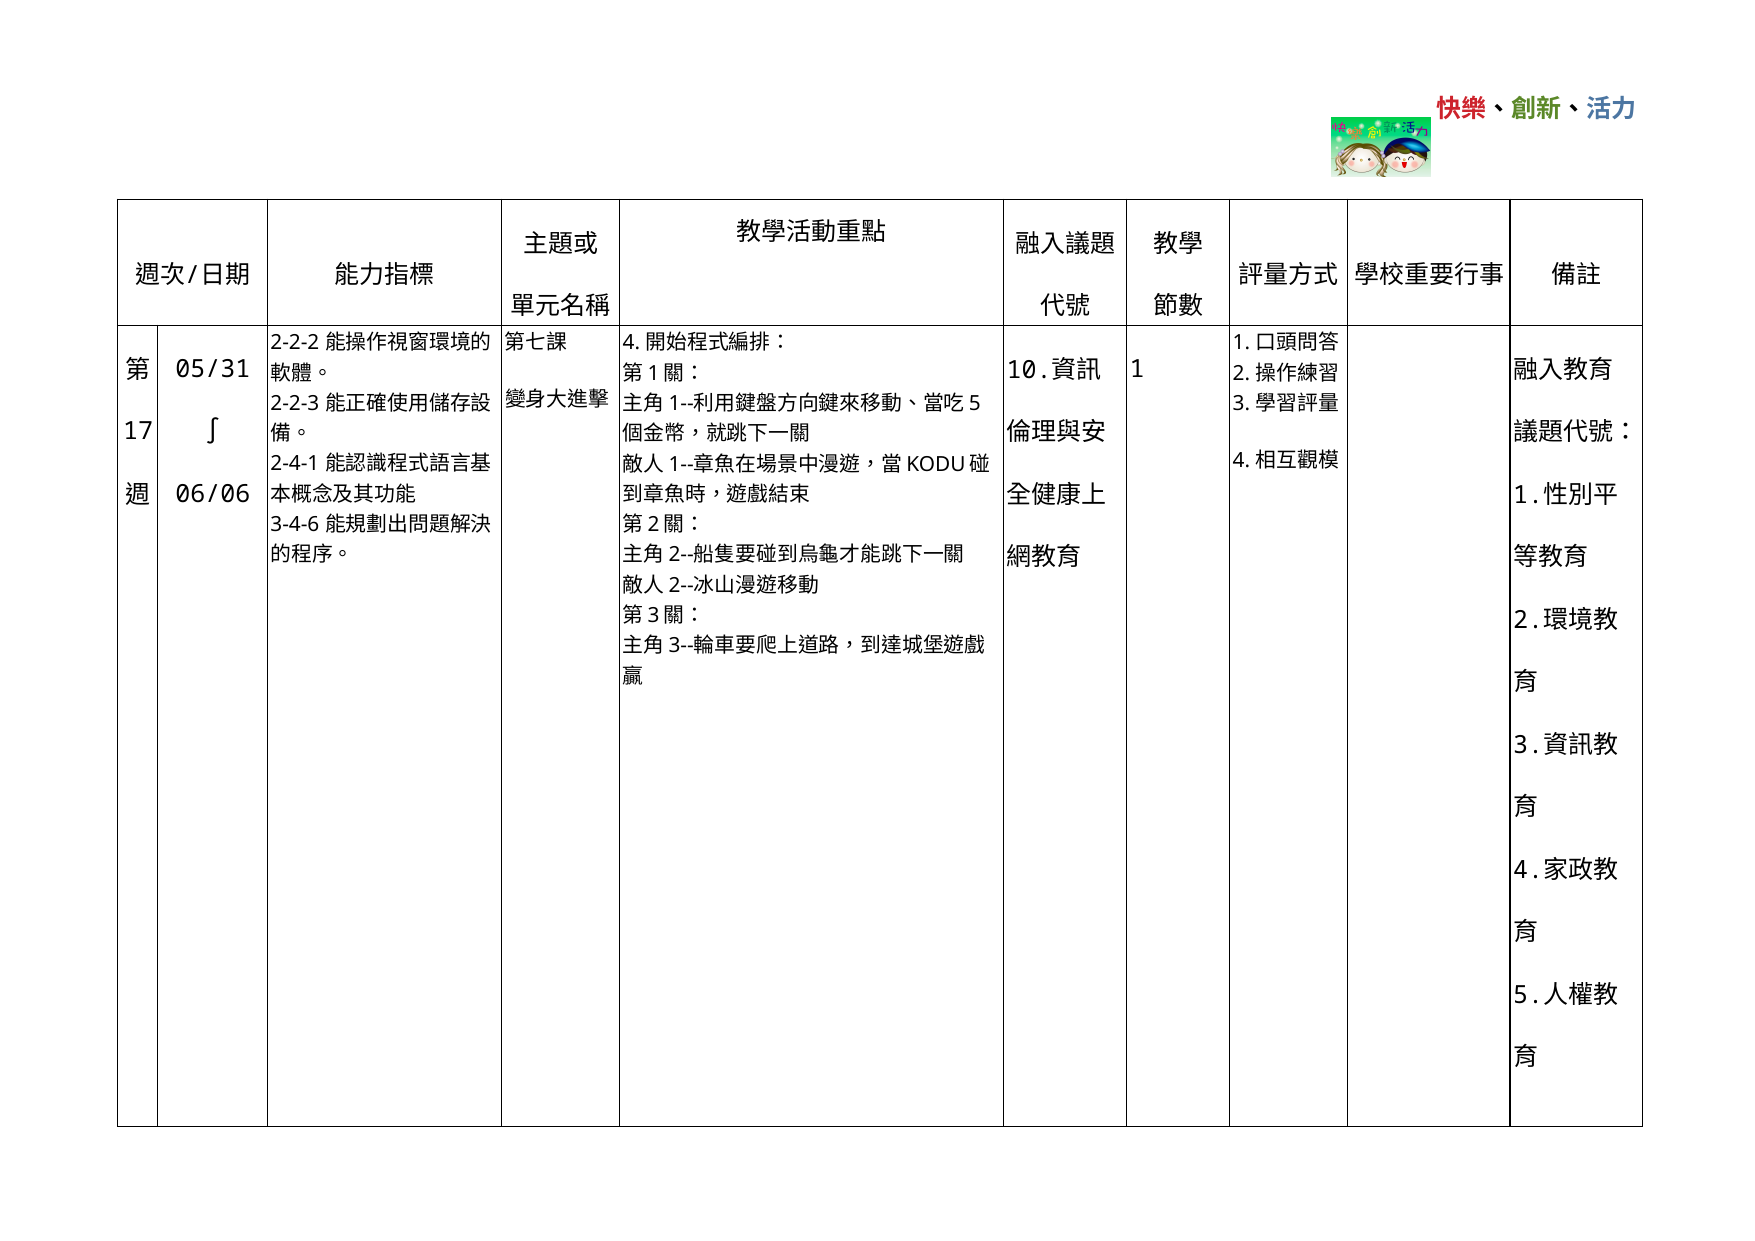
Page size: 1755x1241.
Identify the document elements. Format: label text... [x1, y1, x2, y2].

table_cell 1 [1127, 326, 1229, 1126]
table_header 教學活動重點 [620, 200, 1003, 324]
table_header 主題或 單元名稱 [502, 200, 619, 324]
table_header 評量方式 [1230, 200, 1347, 324]
table_cell 4. 開始程式編排： 第1關： 主角1--利用鍵盤方向鍵來移動、當吃5個金幣，就跳下一關 敵人1--章魚在場景中漫遊，當KODU碰到章魚時，遊戲結束 第2關： 主角2--船隻要碰到烏龜才能跳下一關 敵人2--冰山漫遊移動 第3關： 主角3--輪車要爬上道路，到達城堡遊戲贏 [620, 326, 1003, 1126]
table_cell [1348, 326, 1509, 1126]
table_cell 融入教育 議題代號： 1.性別平等教育 2.環境教育 3.資訊教育 4.家政教育 5.人權教育 [1511, 326, 1642, 1126]
table_header 能力指標 [268, 200, 501, 324]
table_header 教學 節數 [1127, 200, 1229, 324]
table_cell 第七課 變身大進擊 [502, 326, 619, 1126]
table_cell 1. 口頭問答 2. 操作練習 3. 學習評量 4. 相互觀模 [1230, 326, 1347, 1126]
table_cell 05/31 ∫ 06/06 [158, 326, 267, 1126]
table_cell 2-2-2 能操作視窗環境的軟體。 2-2-3 能正確使用儲存設備。 2-4-1 能認識程式語言基本概念及其功能 3-4-6 能規劃出問題解決的程序。 [268, 326, 501, 1126]
table_cell 10.資訊倫理與安全健康上網教育 [1004, 326, 1126, 1126]
table_cell 第 17 週 [118, 326, 157, 1126]
table_header 融入議題 代號 [1004, 200, 1126, 324]
table_header 學校重要行事 [1348, 200, 1509, 324]
table_header 週次/日期 [118, 200, 267, 324]
table_header 備註 [1511, 200, 1642, 324]
